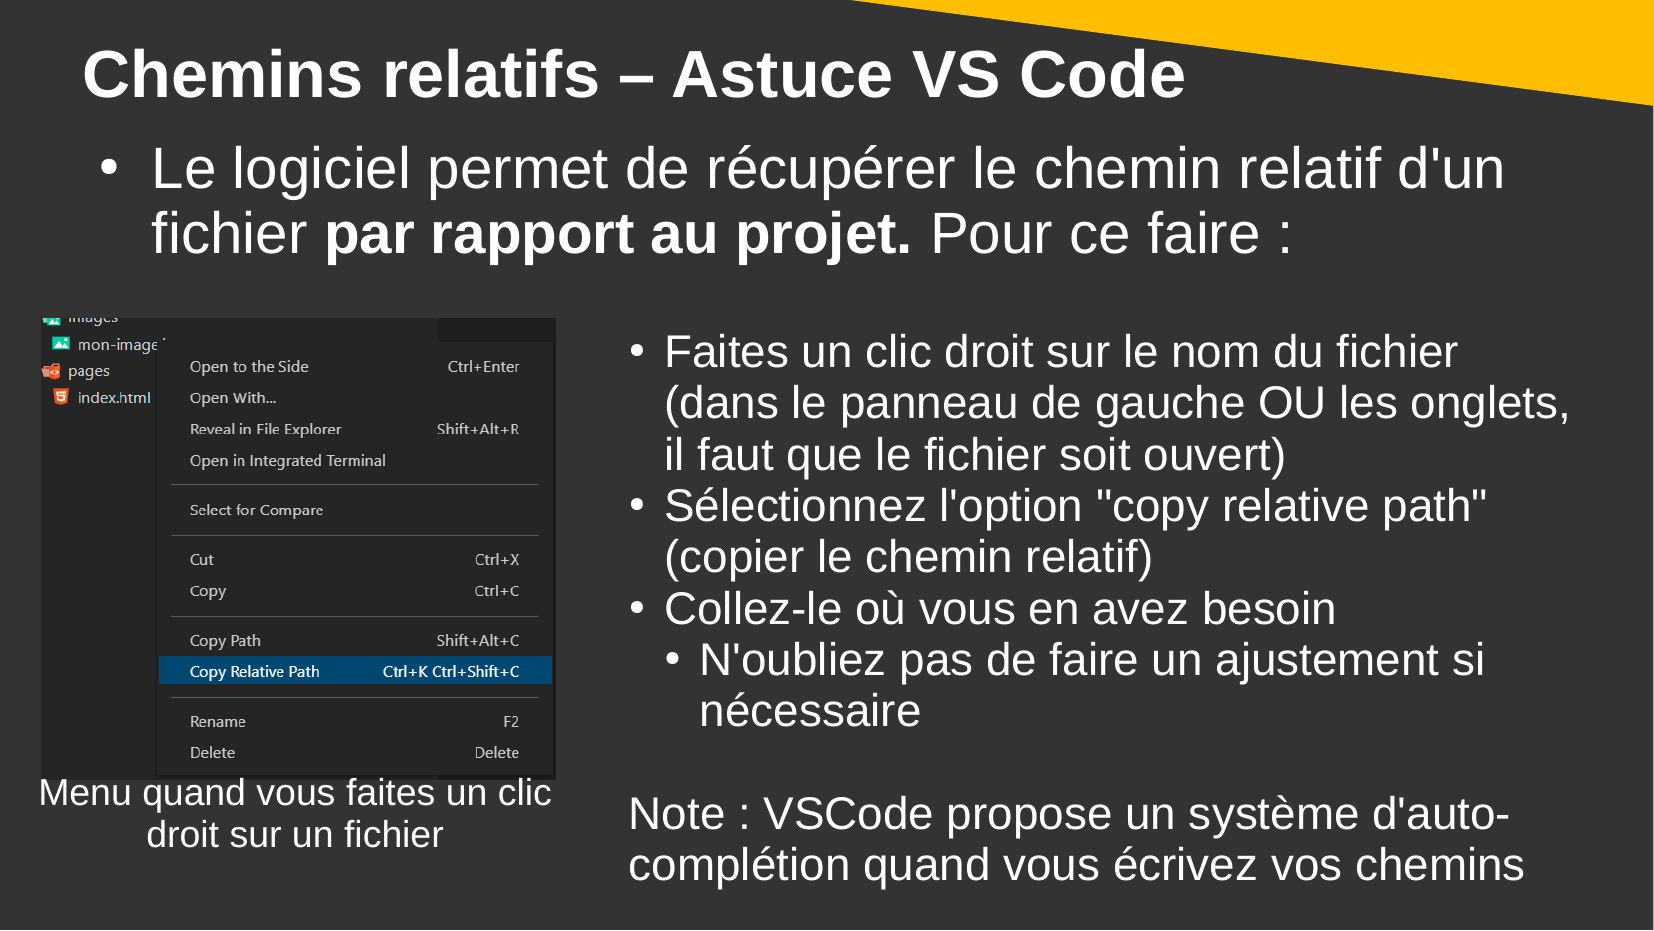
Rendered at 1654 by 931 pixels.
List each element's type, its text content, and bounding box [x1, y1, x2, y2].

title Chemins relatifs – Astuce VS Code [82, 37, 1217, 135]
text_box Faites un clic droit sur le nom du fichier (dans le panneau de gauche OU les onglets, il faut que le fichier soit ouvert) Sélectionnez l'option "copy relative path" (copier le chemin relatif) Collez-le où vous en avez besoin N'oubliez pas de faire un ajustement si nécessaire Note : VSCode propose un système d'auto-complétion quand vous écrivez vos chemins [614, 318, 1595, 898]
title Menu quand vous faites un clic droit sur un fichier [23, 771, 567, 856]
list Le logiciel permet de récupérer le chemin relatif d'un fichier par rapport au projet. Pour ce faire : [81, 135, 1546, 381]
text_box [850, 0, 1654, 106]
picture [41, 318, 556, 771]
